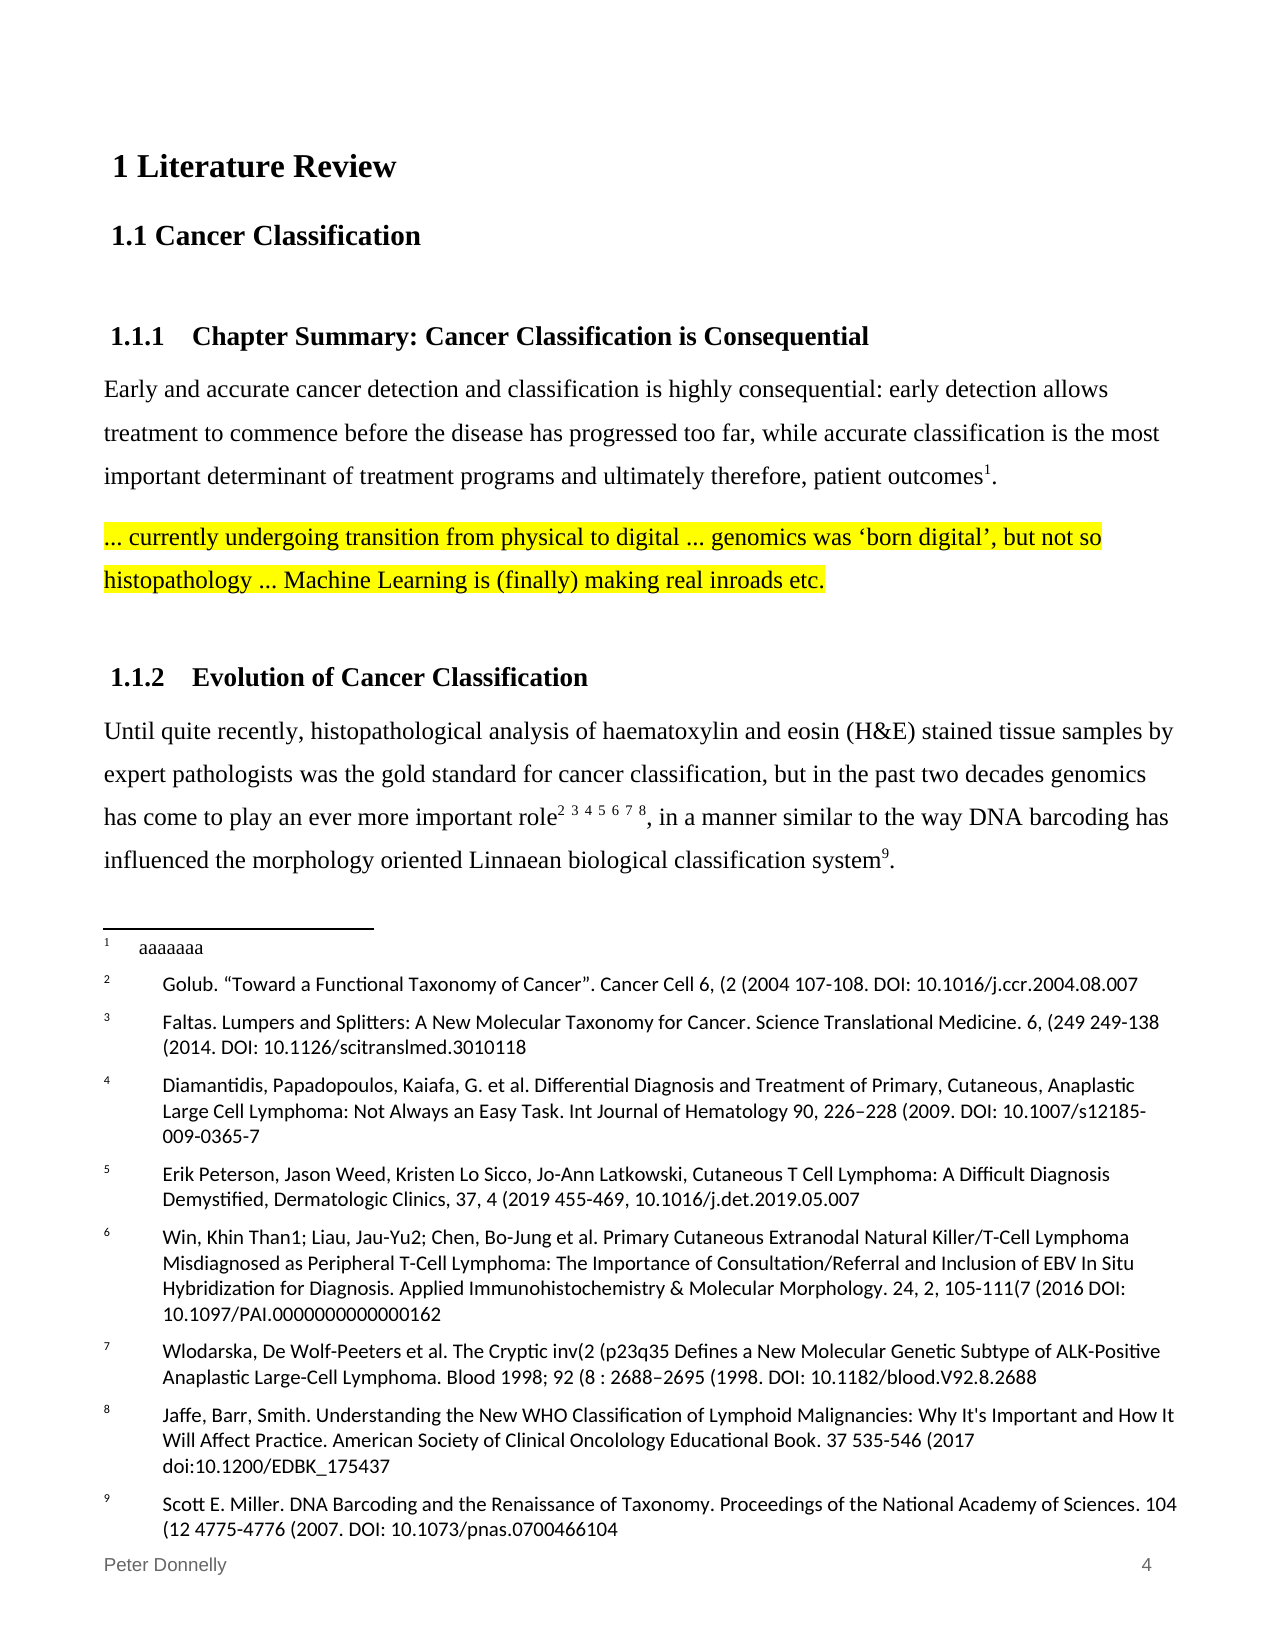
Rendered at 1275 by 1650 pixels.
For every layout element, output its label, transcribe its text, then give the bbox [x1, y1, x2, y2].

subtitle Chapter Summary: Cancer Classification is Consequential [103, 320, 1181, 351]
text Diamantidis, Papadopoulos, Kaiafa, G. et al. Differential Diagnosis and Treatment of Primary, Cutaneous, Anaplastic Large Cell Lymphoma: Not Always an Easy Task. Int Journal of Hematology 90, 226–228 (2009. DOI: 10.1007/s12185-009-0365-7 [103, 1072, 1181, 1149]
text Erik Peterson, Jason Weed, Kristen Lo Sicco, Jo-Ann Latkowski, Cutaneous T Cell Lymphoma: A Difficult Diagnosis Demystified, Dermatologic Clinics, 37, 4 (2019 455-469, 10.1016/j.det.2019.05.007 [103, 1161, 1181, 1212]
subtitle Literature Review [103, 147, 1181, 185]
subtitle Evolution of Cancer Classification [103, 661, 1181, 692]
text ... currently undergoing transition from physical to digital ... genomics was ‘born digital’, but not so histopathology ... Machine Learning is (finally) making real inroads etc. [103, 522, 1181, 593]
text Until quite recently, histopathological analysis of haematoxylin and eosin (H&E) stained tissue samples by expert pathologists was the gold standard for cancer classification, but in the past two decades genomics has come to play an ever more important role , in a manner similar to the way DNA barcoding has influenced the morphology oriented Linnaean biological classification system. [103, 716, 1181, 874]
text Faltas. Lumpers and Splitters: A New Molecular Taxonomy for Cancer. Science Translational Medicine. 6, (249 249-138 (2014. DOI: 10.1126/scitranslmed.3010118 [103, 1009, 1181, 1060]
text aaaaaaa [103, 935, 1181, 959]
text Early and accurate cancer detection and classification is highly consequential: early detection allows treatment to commence before the disease has progressed too far, while accurate classification is the most important determinant of treatment programs and ultimately therefore, patient outcomes. [103, 374, 1181, 489]
text Golub. “Toward a Functional Taxonomy of Cancer”. Cancer Cell 6, (2 (2004 107-108. DOI: 10.1016/j.ccr.2004.08.007 [103, 971, 1181, 997]
text Jaffe, Barr, Smith. Understanding the New WHO Classification of Lymphoid Malignancies: Why It's Important and How It Will Affect Practice. American Society of Clinical Oncolology Educational Book. 37 535-546 (2017 doi:10.1200/EDBK_175437 [103, 1402, 1181, 1478]
text Win, Khin Than1; Liau, Jau-Yu2; Chen, Bo-Jung et al. Primary Cutaneous Extranodal Natural Killer/T-Cell Lymphoma Misdiagnosed as Peripheral T-Cell Lymphoma: The Importance of Consultation/Referral and Inclusion of EBV In Situ Hybridization for Diagnosis. Applied Immunohistochemistry & Molecular Morphology. 24, 2, 105-111(7 (2016 DOI: 10.1097/PAI.0000000000000162 [103, 1224, 1181, 1326]
subtitle Cancer Classification [103, 218, 1181, 252]
text Wlodarska, De Wolf-Peeters et al. The Cryptic inv(2 (p23q35 Defines a New Molecular Genetic Subtype of ALK-Positive Anaplastic Large-Cell Lymphoma. Blood 1998; 92 (8 : 2688–2695 (1998. DOI: 10.1182/blood.V92.8.2688 [103, 1339, 1181, 1389]
text Scott E. Miller. DNA Barcoding and the Renaissance of Taxonomy. Proceedings of the National Academy of Sciences. 104 (12 4775-4776 (2007. DOI: 10.1073/pnas.0700466104 [103, 1491, 1181, 1542]
